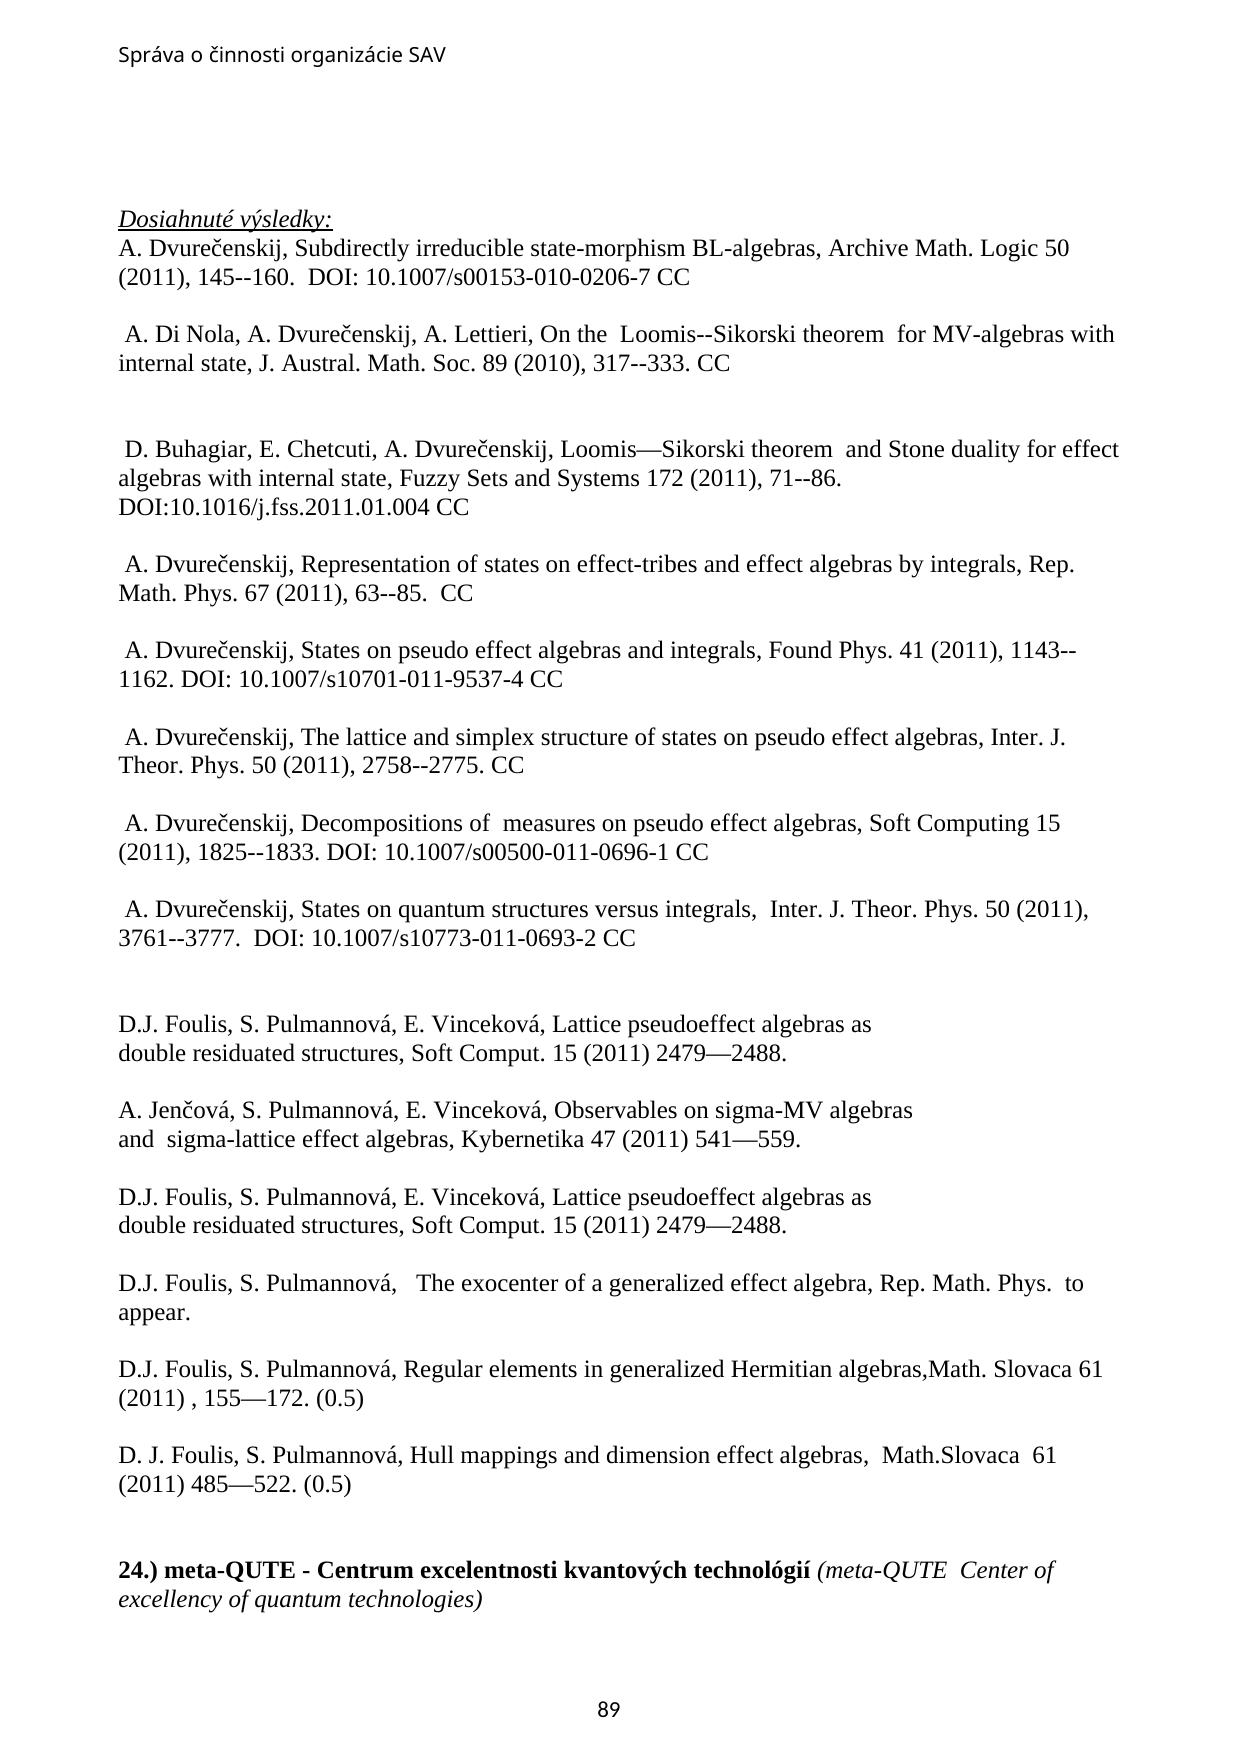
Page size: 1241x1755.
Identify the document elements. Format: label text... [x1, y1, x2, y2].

table_cell [419, 118, 1122, 176]
table_cell [122, 118, 419, 176]
text Dosiahnuté výsledky: A. Dvurečenskij, Subdirectly irreducible state-morphism BL-algebras, Archive Math. Logic 50 (2011), 145--160. DOI: 10.1007/s00153-010-0206-7 CC A. Di Nola, A. Dvurečenskij, A. Lettieri, On the Loomis--Sikorski theorem for MV-algebras with internal state, J. Austral. Math. Soc. 89 (2010), 317--333. CC D. Buhagiar, E. Chetcuti, A. Dvurečenskij, Loomis—Sikorski theorem and Stone duality for effect algebras with internal state, Fuzzy Sets and Systems 172 (2011), 71--86. DOI:10.1016/j.fss.2011.01.004 CC A. Dvurečenskij, Representation of states on effect-tribes and effect algebras by integrals, Rep. Math. Phys. 67 (2011), 63--85. CC A. Dvurečenskij, States on pseudo effect algebras and integrals, Found Phys. 41 (2011), 1143--1162. DOI: 10.1007/s10701-011-9537-4 CC A. Dvurečenskij, The lattice and simplex structure of states on pseudo effect algebras, Inter. J. Theor. Phys. 50 (2011), 2758--2775. CC A. Dvurečenskij, Decompositions of measures on pseudo effect algebras, Soft Computing 15 (2011), 1825--1833. DOI: 10.1007/s00500-011-0696-1 CC A. Dvurečenskij, States on quantum structures versus integrals, Inter. J. Theor. Phys. 50 (2011), 3761--3777. DOI: 10.1007/s10773-011-0693-2 CC D.J. Foulis, S. Pulmannová, E. Vinceková, Lattice pseudoeffect algebras as double residuated structures, Soft Comput. 15 (2011) 2479—2488. A. Jenčová, S. Pulmannová, E. Vinceková, Observables on sigma-MV algebras and sigma-lattice effect algebras, Kybernetika 47 (2011) 541—559. D.J. Foulis, S. Pulmannová, E. Vinceková, Lattice pseudoeffect algebras as double residuated structures, Soft Comput. 15 (2011) 2479—2488. D.J. Foulis, S. Pulmannová, The exocenter of a generalized effect algebra, Rep. Math. Phys. to appear. D.J. Foulis, S. Pulmannová, Regular elements in generalized Hermitian algebras,Math. Slovaca 61 (2011) , 155—172. (0.5) D. J. Foulis, S. Pulmannová, Hull mappings and dimension effect algebras, Math.Slovaca 61 (2011) 485—522. (0.5) 24.) meta-QUTE - Centrum excelentnosti kvantových technológií (meta-QUTE Center of excellency of quantum technologies) [118, 176, 1122, 1613]
